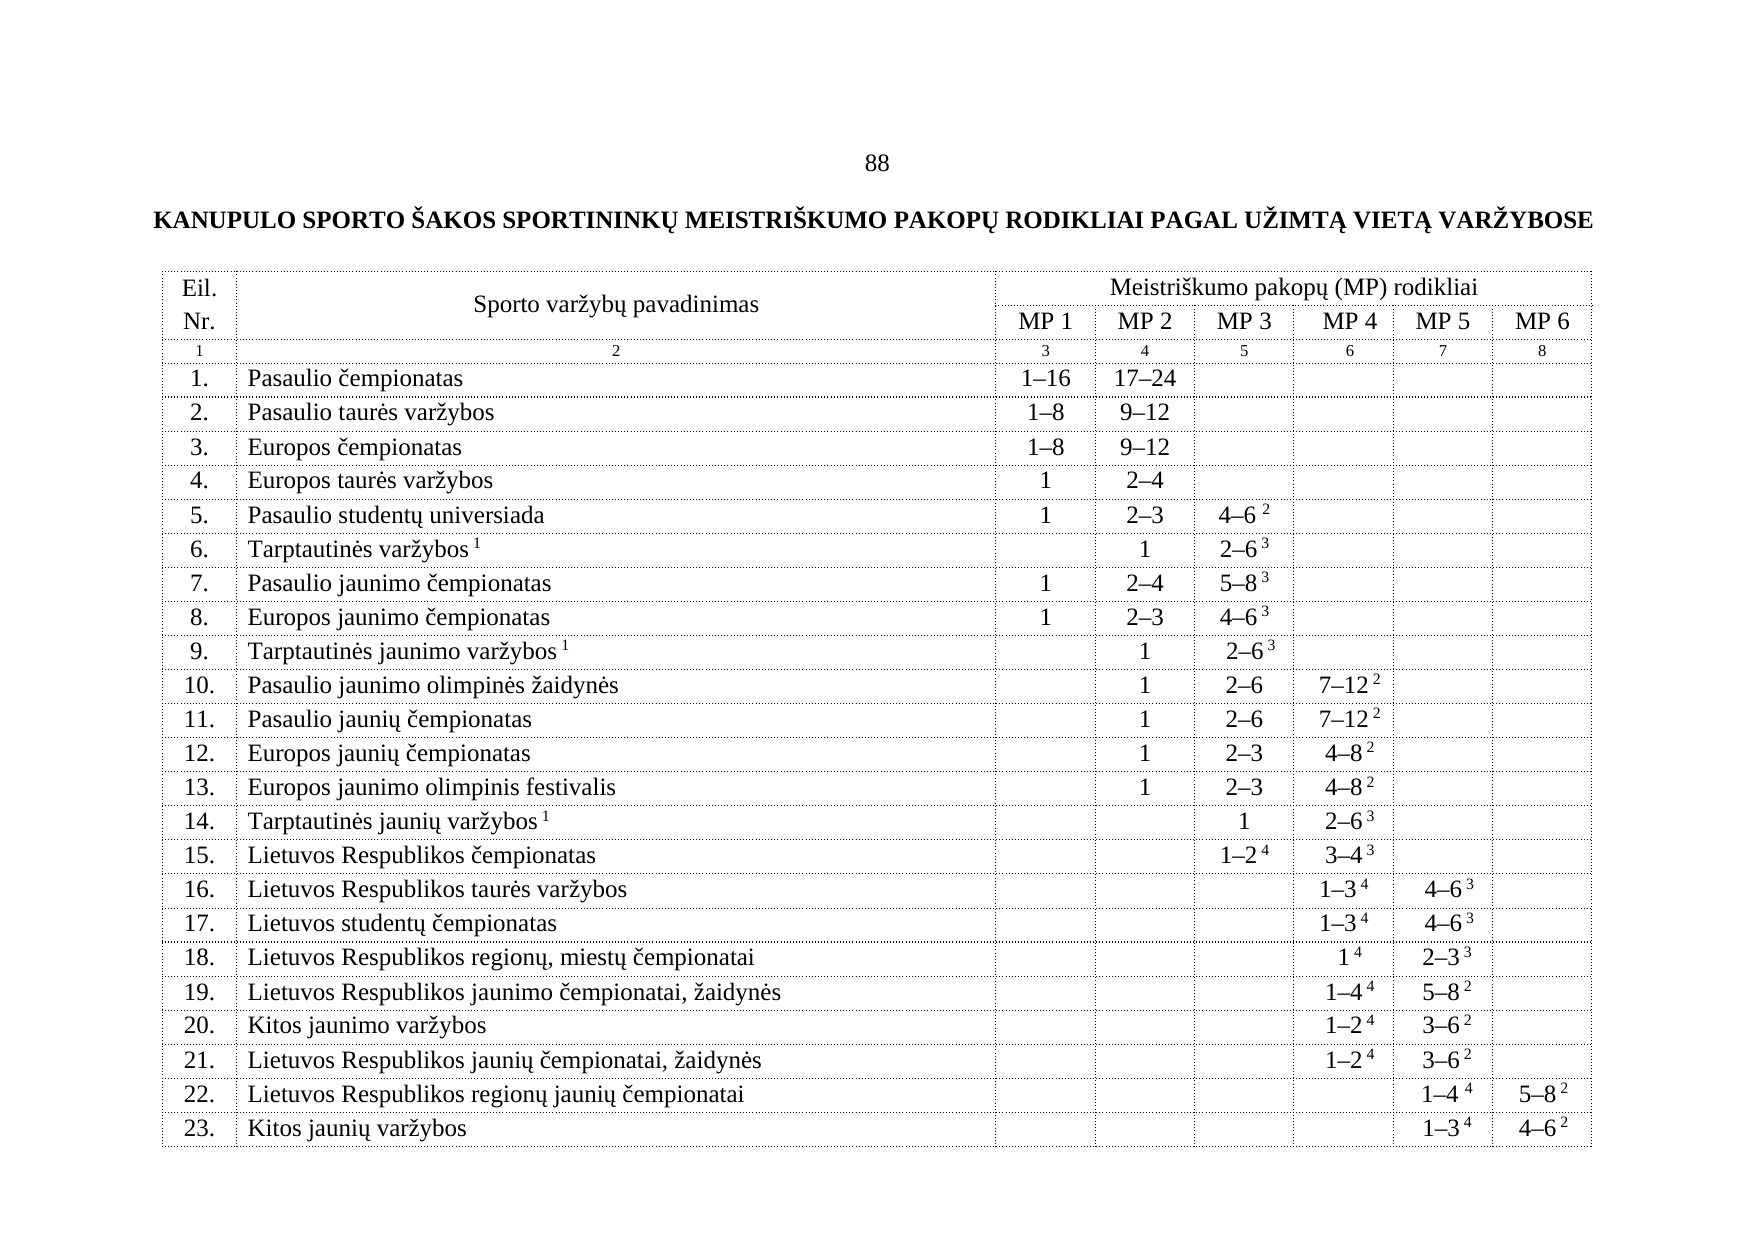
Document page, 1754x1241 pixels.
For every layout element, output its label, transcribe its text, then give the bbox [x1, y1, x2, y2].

table_cell [1393, 363, 1492, 396]
table_cell 3–4 3 [1294, 839, 1393, 873]
table_cell 4. [162, 465, 236, 499]
table_cell 5. [162, 499, 236, 533]
table_cell 1–4 4 [1393, 1078, 1492, 1112]
table_cell 9–12 [1095, 431, 1194, 464]
table_cell Lietuvos Respublikos regionų jaunių čempionatai [236, 1078, 996, 1112]
table_cell [1195, 976, 1294, 1009]
table_cell [1493, 908, 1592, 941]
table_cell Lietuvos Respublikos jaunių čempionatai, žaidynės [236, 1044, 996, 1078]
table_cell [1493, 1044, 1592, 1078]
table_cell [1195, 1078, 1294, 1112]
table_cell [1393, 499, 1492, 533]
table_cell [996, 941, 1095, 976]
table_cell [1393, 567, 1492, 601]
table_cell [1393, 601, 1492, 635]
table_cell [1493, 771, 1592, 805]
table_cell [1493, 533, 1592, 567]
table_cell 4–6 2 [1195, 499, 1294, 533]
table_cell Lietuvos Respublikos taurės varžybos [236, 873, 996, 907]
table_cell Lietuvos Respublikos čempionatas [236, 839, 996, 873]
table_cell Pasaulio jaunimo olimpinės žaidynės [236, 669, 996, 703]
table_cell [1393, 737, 1492, 771]
table_cell [1493, 976, 1592, 1009]
table_cell 1 [1095, 737, 1194, 771]
table_cell 1–2 4 [1294, 1010, 1393, 1044]
table_cell Kitos jaunių varžybos [236, 1112, 996, 1146]
table_cell [996, 1112, 1095, 1146]
table_cell 4 [1095, 339, 1194, 362]
table_cell [1493, 363, 1592, 396]
table_cell Lietuvos studentų čempionatas [236, 908, 996, 941]
table_cell [1493, 703, 1592, 737]
table_cell 15. [162, 839, 236, 873]
table_cell [1294, 635, 1393, 669]
table_cell [1195, 1112, 1294, 1146]
table_cell [996, 805, 1095, 839]
table_cell 2–4 [1095, 465, 1194, 499]
table_cell [1294, 465, 1393, 499]
table_cell 7 [1393, 339, 1492, 362]
text 86 [118, 148, 1636, 176]
table_cell 1–16 [996, 363, 1095, 396]
table_cell 1–4 4 [1294, 976, 1393, 1009]
table_cell 2–6 [1195, 703, 1294, 737]
table_cell [1195, 465, 1294, 499]
table_cell 3–6 2 [1393, 1010, 1492, 1044]
table_header Sporto varžybų pavadinimas [236, 271, 996, 339]
table_cell 1 [1095, 703, 1194, 737]
table_cell [1493, 1010, 1592, 1044]
table_cell 2–3 [1095, 499, 1194, 533]
table_cell [1294, 499, 1393, 533]
table_cell [996, 1010, 1095, 1044]
table_cell Pasaulio studentų universiada [236, 499, 996, 533]
table_cell MP 1 [996, 305, 1095, 339]
table_cell [1493, 635, 1592, 669]
table_cell 5–8 3 [1195, 567, 1294, 601]
table_cell [1195, 941, 1294, 976]
table_cell 20. [162, 1010, 236, 1044]
table_cell [1294, 431, 1393, 464]
table_cell 1 [1195, 805, 1294, 839]
table_cell Kitos jaunimo varžybos [236, 1010, 996, 1044]
table_cell [1294, 1078, 1393, 1112]
table_cell 17–24 [1095, 363, 1194, 396]
table_cell [996, 669, 1095, 703]
table_cell 17. [162, 908, 236, 941]
table_cell [1393, 771, 1492, 805]
table_cell 13. [162, 771, 236, 805]
table_cell Lietuvos Respublikos jaunimo čempionatai, žaidynės [236, 976, 996, 1009]
table_cell 2 [236, 339, 996, 362]
table_cell [1493, 396, 1592, 431]
table_cell Tarptautinės jaunių varžybos 1 [236, 805, 996, 839]
table_cell [1393, 839, 1492, 873]
table_cell 9. [162, 635, 236, 669]
table_cell [1493, 839, 1592, 873]
table_cell 18. [162, 941, 236, 976]
table_cell 1 [1095, 635, 1194, 669]
table_cell [1393, 635, 1492, 669]
table_cell [1493, 499, 1592, 533]
table_cell 10. [162, 669, 236, 703]
table_cell 6. [162, 533, 236, 567]
table_cell Pasaulio jaunių čempionatas [236, 703, 996, 737]
table_header Meistriškumo pakopų (MP) rodikliai [996, 271, 1592, 305]
table_cell 8. [162, 601, 236, 635]
table_cell [1195, 908, 1294, 941]
table_cell 2. [162, 396, 236, 431]
table_cell 4–8 2 [1294, 771, 1393, 805]
table_cell Lietuvos Respublikos regionų, miestų čempionatai [236, 941, 996, 976]
table_cell MP 3 [1195, 305, 1294, 339]
table_cell MP 5 [1393, 305, 1492, 339]
table_cell 2–6 [1195, 669, 1294, 703]
table_cell [1294, 601, 1393, 635]
table_cell MP 6 [1493, 305, 1592, 339]
table_cell 1 [996, 465, 1095, 499]
table_cell Pasaulio jaunimo čempionatas [236, 567, 996, 601]
table_cell [996, 771, 1095, 805]
table_cell 5 [1195, 339, 1294, 362]
table_cell [1493, 669, 1592, 703]
table_cell [1095, 1078, 1194, 1112]
table_cell [1195, 431, 1294, 464]
table_cell 23. [162, 1112, 236, 1146]
table_cell [1195, 873, 1294, 907]
table_cell 1–8 [996, 431, 1095, 464]
table_cell Europos jaunimo čempionatas [236, 601, 996, 635]
table_cell [1294, 396, 1393, 431]
table_cell [1294, 1112, 1393, 1146]
table_cell 2–6 3 [1294, 805, 1393, 839]
table_cell 2–3 3 [1393, 941, 1492, 976]
table_cell 3–6 2 [1393, 1044, 1492, 1078]
table_cell [1095, 839, 1194, 873]
table_cell [1493, 601, 1592, 635]
table_cell 1 [996, 499, 1095, 533]
table_cell [1095, 1112, 1194, 1146]
table_cell 1–3 4 [1393, 1112, 1492, 1146]
table_cell [996, 533, 1095, 567]
table_cell [1393, 431, 1492, 464]
text KANUPULO SPORTO ŠAKOS SPORTININKŲ MEISTRIŠKUMO PAKOPŲ RODIKLIAI PAGAL UŽIMTĄ VIETĄ VARŽYBOSE [118, 205, 1636, 234]
table_cell [1393, 465, 1492, 499]
table_cell 19. [162, 976, 236, 1009]
table_cell Pasaulio čempionatas [236, 363, 996, 396]
table_cell Pasaulio taurės varžybos [236, 396, 996, 431]
table_cell MP 2 [1095, 305, 1194, 339]
table_cell Tarptautinės varžybos 1 [236, 533, 996, 567]
table_cell 22. [162, 1078, 236, 1112]
table_cell [1095, 805, 1194, 839]
table_cell [1195, 1010, 1294, 1044]
table_cell 1 [162, 339, 236, 362]
table_header Eil. Nr. [162, 271, 236, 339]
table_cell [1393, 703, 1492, 737]
table_cell 11. [162, 703, 236, 737]
table_cell [1195, 363, 1294, 396]
table_cell 14. [162, 805, 236, 839]
table_cell 3. [162, 431, 236, 464]
table_cell 8 [1493, 339, 1592, 362]
table_cell [1095, 873, 1194, 907]
table_cell [1294, 567, 1393, 601]
table_cell Europos taurės varžybos [236, 465, 996, 499]
table_cell 1 4 [1294, 941, 1393, 976]
table_cell [1493, 737, 1592, 771]
table_cell 21. [162, 1044, 236, 1078]
table_cell [1095, 908, 1194, 941]
table_cell [1493, 873, 1592, 907]
table_cell [1095, 976, 1194, 1009]
table_cell 4–6 3 [1393, 873, 1492, 907]
table_cell [1195, 1044, 1294, 1078]
table_cell 2–4 [1095, 567, 1194, 601]
table_cell [1493, 805, 1592, 839]
table_cell 7–12 2 [1294, 669, 1393, 703]
table_cell 2–3 [1195, 737, 1294, 771]
table_cell [996, 873, 1095, 907]
table_cell [1393, 805, 1492, 839]
table_cell Europos čempionatas [236, 431, 996, 464]
table_cell [1493, 567, 1592, 601]
table_cell 4–6 3 [1393, 908, 1492, 941]
table_cell 5–8 2 [1393, 976, 1492, 1009]
table_cell 5–8 2 [1493, 1078, 1592, 1112]
table_cell [1393, 533, 1492, 567]
table_cell [996, 976, 1095, 1009]
table_cell 1–2 4 [1195, 839, 1294, 873]
table_cell [1493, 431, 1592, 464]
table_cell 4–6 2 [1493, 1112, 1592, 1146]
table_cell Tarptautinės jaunimo varžybos 1 [236, 635, 996, 669]
table_cell [996, 839, 1095, 873]
table_cell [1393, 396, 1492, 431]
table_cell [1393, 669, 1492, 703]
table_cell [1493, 941, 1592, 976]
table_cell 12. [162, 737, 236, 771]
table_cell Europos jaunimo olimpinis festivalis [236, 771, 996, 805]
table_cell 1–2 4 [1294, 1044, 1393, 1078]
table_cell 1–3 4 [1294, 908, 1393, 941]
table_cell Europos jaunių čempionatas [236, 737, 996, 771]
table_cell 16. [162, 873, 236, 907]
table_cell [996, 703, 1095, 737]
table_cell 1 [1095, 771, 1194, 805]
table_cell [996, 635, 1095, 669]
table_cell [1294, 363, 1393, 396]
table_cell 2–3 [1195, 771, 1294, 805]
table_cell 7–12 2 [1294, 703, 1393, 737]
table_cell [996, 1044, 1095, 1078]
table_cell 2–6 3 [1195, 635, 1294, 669]
table_cell [1294, 533, 1393, 567]
table_cell [1095, 941, 1194, 976]
table_cell [1095, 1010, 1194, 1044]
table_cell [996, 1078, 1095, 1112]
table_cell [1095, 1044, 1194, 1078]
table_cell [1195, 396, 1294, 431]
table_cell 7. [162, 567, 236, 601]
table_cell 1 [996, 601, 1095, 635]
table_cell 1 [996, 567, 1095, 601]
table_cell 6 [1294, 339, 1393, 362]
table_cell 4–6 3 [1195, 601, 1294, 635]
table_cell 1 [1095, 533, 1194, 567]
table_cell 3 [996, 339, 1095, 362]
table_cell 1 [1095, 669, 1194, 703]
table_cell 1–8 [996, 396, 1095, 431]
table_cell 9–12 [1095, 396, 1194, 431]
table_cell MP 4 [1294, 305, 1393, 339]
table_cell 1–3 4 [1294, 873, 1393, 907]
table_cell 2–6 3 [1195, 533, 1294, 567]
table_cell 2–3 [1095, 601, 1194, 635]
table_cell [996, 737, 1095, 771]
table_cell [996, 908, 1095, 941]
table_cell [1493, 465, 1592, 499]
table_cell 4–8 2 [1294, 737, 1393, 771]
table_cell 1. [162, 363, 236, 396]
